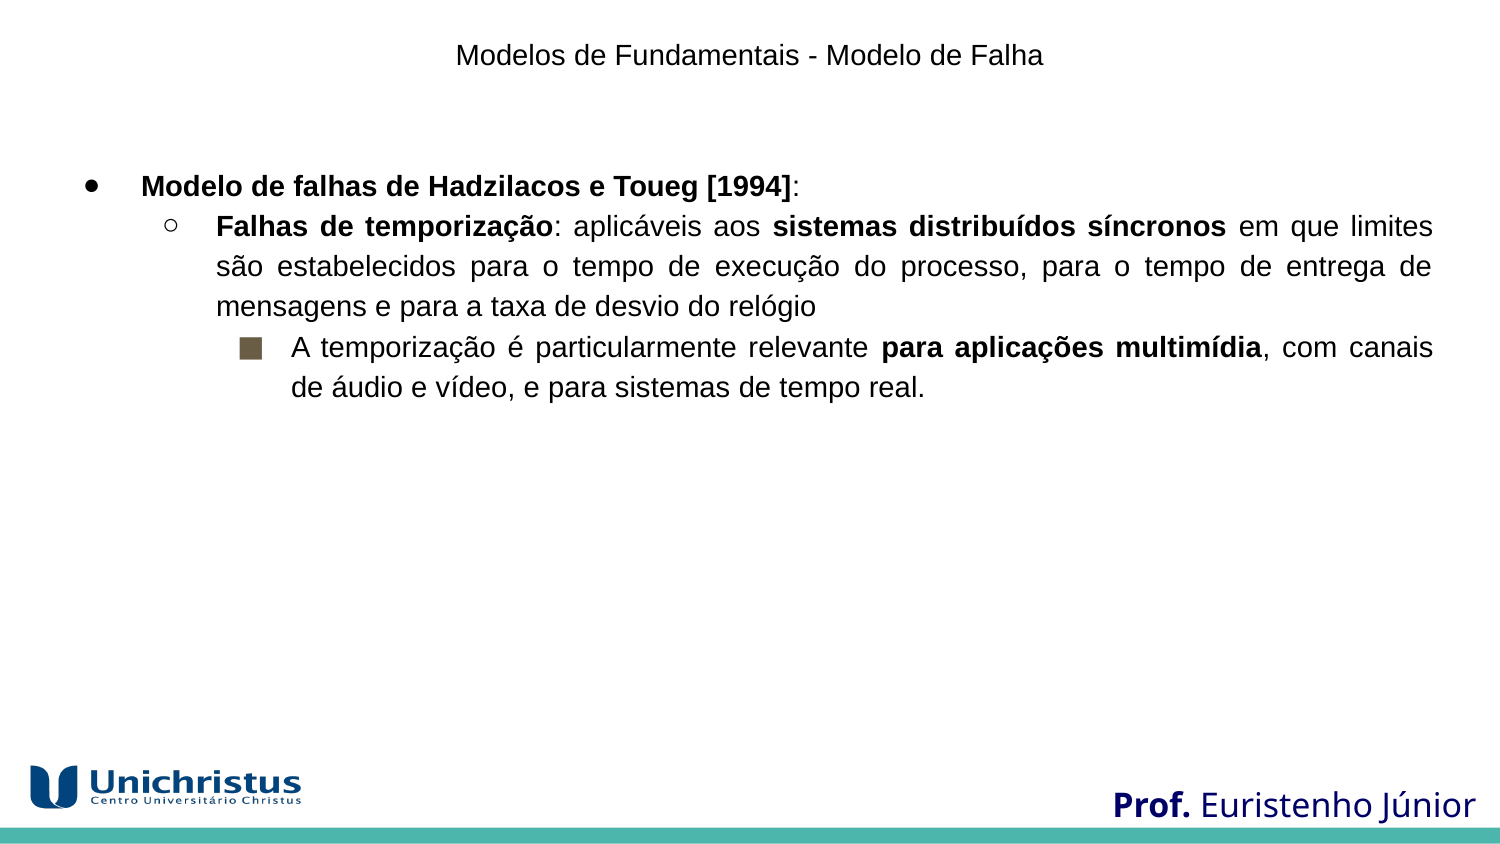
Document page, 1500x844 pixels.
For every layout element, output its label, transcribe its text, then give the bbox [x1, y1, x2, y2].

title Modelos de Fundamentais - Modelo de Falha [51, 20, 1449, 137]
picture [26, 763, 305, 810]
text_box Prof. Euristenho Júnior [1097, 773, 1494, 829]
list Modelo de falhas de Hadzilacos e Toueg [1994]: Falhas de temporização: aplicáveis aos sistemas distribuídos síncronos em que limites são estabelecidos para o tempo de execução do processo, para o tempo de entrega de mensagens e para a taxa de desvio do relógio A temporização é particularmente relevante para aplicações multimídia, com canais de áudio e vídeo, e para sistemas de tempo real. [51, 152, 1449, 750]
